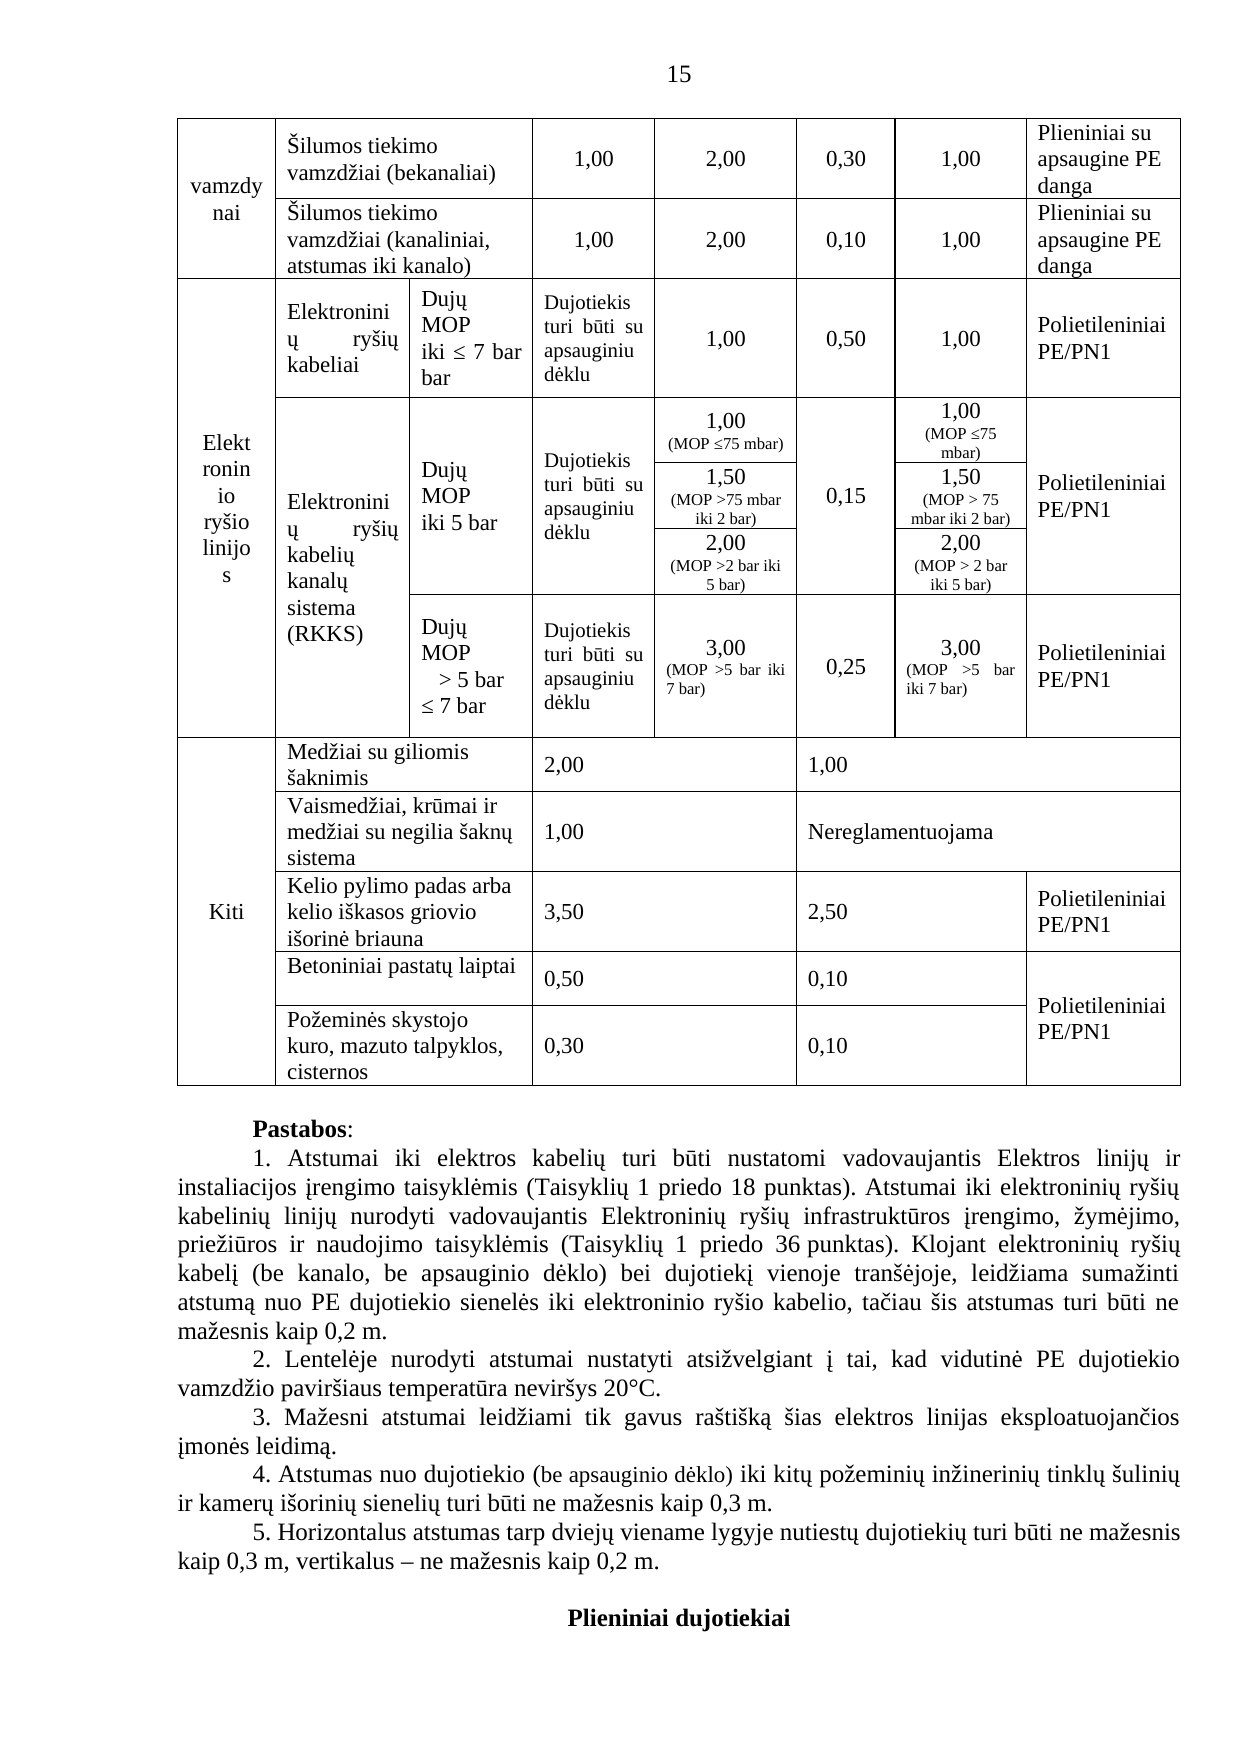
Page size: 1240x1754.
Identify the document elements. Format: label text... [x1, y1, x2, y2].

table_cell Plieniniai su apsaugine PE danga [1027, 199, 1180, 278]
table_cell Elektroninių ryšių kabeliai [276, 279, 409, 397]
table_cell Kelio pylimo padas arba kelio iškasos griovio išorinė briauna [276, 872, 532, 951]
table_cell 2,00 [655, 119, 796, 198]
table_cell 0,10 [797, 199, 894, 278]
table_cell 3,00 (MOP >5 bar iki 7 bar) [655, 595, 796, 737]
table_cell 0,50 [797, 279, 894, 397]
table_cell Dujų MOP > 5 bar ≤ 7 bar [410, 595, 532, 737]
table_cell 0,50 [533, 952, 796, 1005]
table_cell Medžiai su giliomis šaknimis [276, 738, 532, 791]
text Pastabos: [177, 1114, 1181, 1143]
table_cell Dujų MOP iki 5 bar [410, 398, 532, 594]
table_cell Elektroninio ryšio linijos [178, 279, 275, 737]
table_cell 2,50 [797, 872, 1026, 951]
table_cell 1,00 [533, 792, 796, 871]
text 5. Horizontalus atstumas tarp dviejų viename lygyje nutiestų dujotiekių turi būti ne mažesnis kaip 0,3 m, vertikalus – ne mažesnis kaip 0,2 m. [177, 1517, 1181, 1574]
text Plieniniai dujotiekiai [177, 1603, 1181, 1632]
table_cell 1,50 (MOP >75 mbar iki 2 bar) [655, 463, 796, 528]
table_cell 2,00 (MOP > 2 bar iki 5 bar) [896, 529, 1026, 594]
table_cell Šilumos tiekimo vamzdžiai (kanaliniai, atstumas iki kanalo) [276, 199, 532, 278]
text 4. Atstumas nuo dujotiekio (be apsauginio dėklo) iki kitų požeminių inžinerinių tinklų šulinių ir kamerų išorinių sienelių turi būti ne mažesnis kaip 0,3 m. [177, 1459, 1181, 1517]
table_cell 1,00 (MOP ≤75 mbar) [896, 398, 1026, 462]
table_cell Dujų MOP iki ≤ 7 bar bar [410, 279, 532, 397]
table_cell Polietileniniai PE/PN1 [1027, 398, 1180, 594]
table_cell 1,00 [896, 199, 1026, 278]
table_cell Dujotiekis turi būti su apsauginiu dėklu [533, 398, 654, 594]
table_cell Polietileniniai PE/PN1 [1027, 595, 1180, 737]
table_cell 1,50 (MOP > 75 mbar iki 2 bar) [896, 463, 1026, 528]
table_cell 2,00 [655, 199, 796, 278]
table_cell 1,00 (MOP ≤75 mbar) [655, 398, 796, 462]
table_cell Vaismedžiai, krūmai ir medžiai su negilia šaknų sistema [276, 792, 532, 871]
table_cell 0,10 [797, 952, 1026, 1005]
table_cell 0,30 [797, 119, 894, 198]
table_cell 1,00 [896, 279, 1026, 397]
table_cell Požeminės skystojo kuro, mazuto talpyklos, cisternos [276, 1006, 532, 1085]
table_cell 1,00 [655, 279, 796, 397]
table_cell Betoniniai pastatų laiptai [276, 952, 532, 1005]
table_cell Šilumos tiekimo vamzdžiai (bekanaliai) [276, 119, 532, 198]
table_cell Elektroninių ryšių kabelių kanalų sistema (RKKS) [276, 398, 409, 737]
table_cell 1,00 [797, 738, 1180, 791]
table_cell Polietileniniai PE/PN1 [1027, 952, 1180, 1085]
table_cell Kiti [178, 738, 275, 1085]
table_cell 0,10 [797, 1006, 1026, 1085]
text 2. Lentelėje nurodyti atstumai nustatyti atsižvelgiant į tai, kad vidutinė PE dujotiekio vamzdžio paviršiaus temperatūra neviršys 20°C. [177, 1344, 1181, 1402]
text 3. Mažesni atstumai leidžiami tik gavus raštišką šias elektros linijas eksploatuojančios įmonės leidimą. [177, 1402, 1181, 1459]
table_cell 1,00 [533, 199, 654, 278]
table_cell 3,00 (MOP >5 bar iki 7 bar) [896, 595, 1026, 737]
table_cell 0,25 [797, 595, 894, 737]
table_cell Polietileniniai PE/PN1 [1027, 872, 1180, 951]
table_cell 2,00 [533, 738, 796, 791]
table_cell 1,00 [896, 119, 1026, 198]
table_cell Nereglamentuojama [797, 792, 1180, 871]
table_cell Polietileniniai PE/PN1 [1027, 279, 1180, 397]
table_cell vamzdynai [178, 119, 275, 278]
table_cell 0,30 [533, 1006, 796, 1085]
table_cell 2,00 (MOP >2 bar iki 5 bar) [655, 529, 796, 594]
table_cell Plieniniai su apsaugine PE danga [1027, 119, 1180, 198]
table_cell Dujotiekis turi būti su apsauginiu dėklu [533, 279, 654, 397]
table_cell 1,00 [533, 119, 654, 198]
table_cell 3,50 [533, 872, 796, 951]
table_cell Dujotiekis turi būti su apsauginiu dėklu [533, 595, 654, 737]
table_cell 0,15 [797, 398, 894, 594]
text 1. Atstumai iki elektros kabelių turi būti nustatomi vadovaujantis Elektros linijų ir instaliacijos įrengimo taisyklėmis (Taisyklių 1 priedo 18 punktas). Atstumai iki elektroninių ryšių kabelinių linijų nurodyti vadovaujantis Elektroninių ryšių infrastruktūros įrengimo, žymėjimo, priežiūros ir naudojimo taisyklėmis (Taisyklių 1 priedo 36 punktas). Klojant elektroninių ryšių kabelį (be kanalo, be apsauginio dėklo) bei dujotiekį vienoje tranšėjoje, leidžiama sumažinti atstumą nuo PE dujotiekio sienelės iki elektroninio ryšio kabelio, tačiau šis atstumas turi būti ne mažesnis kaip 0,2 m. [177, 1143, 1181, 1344]
